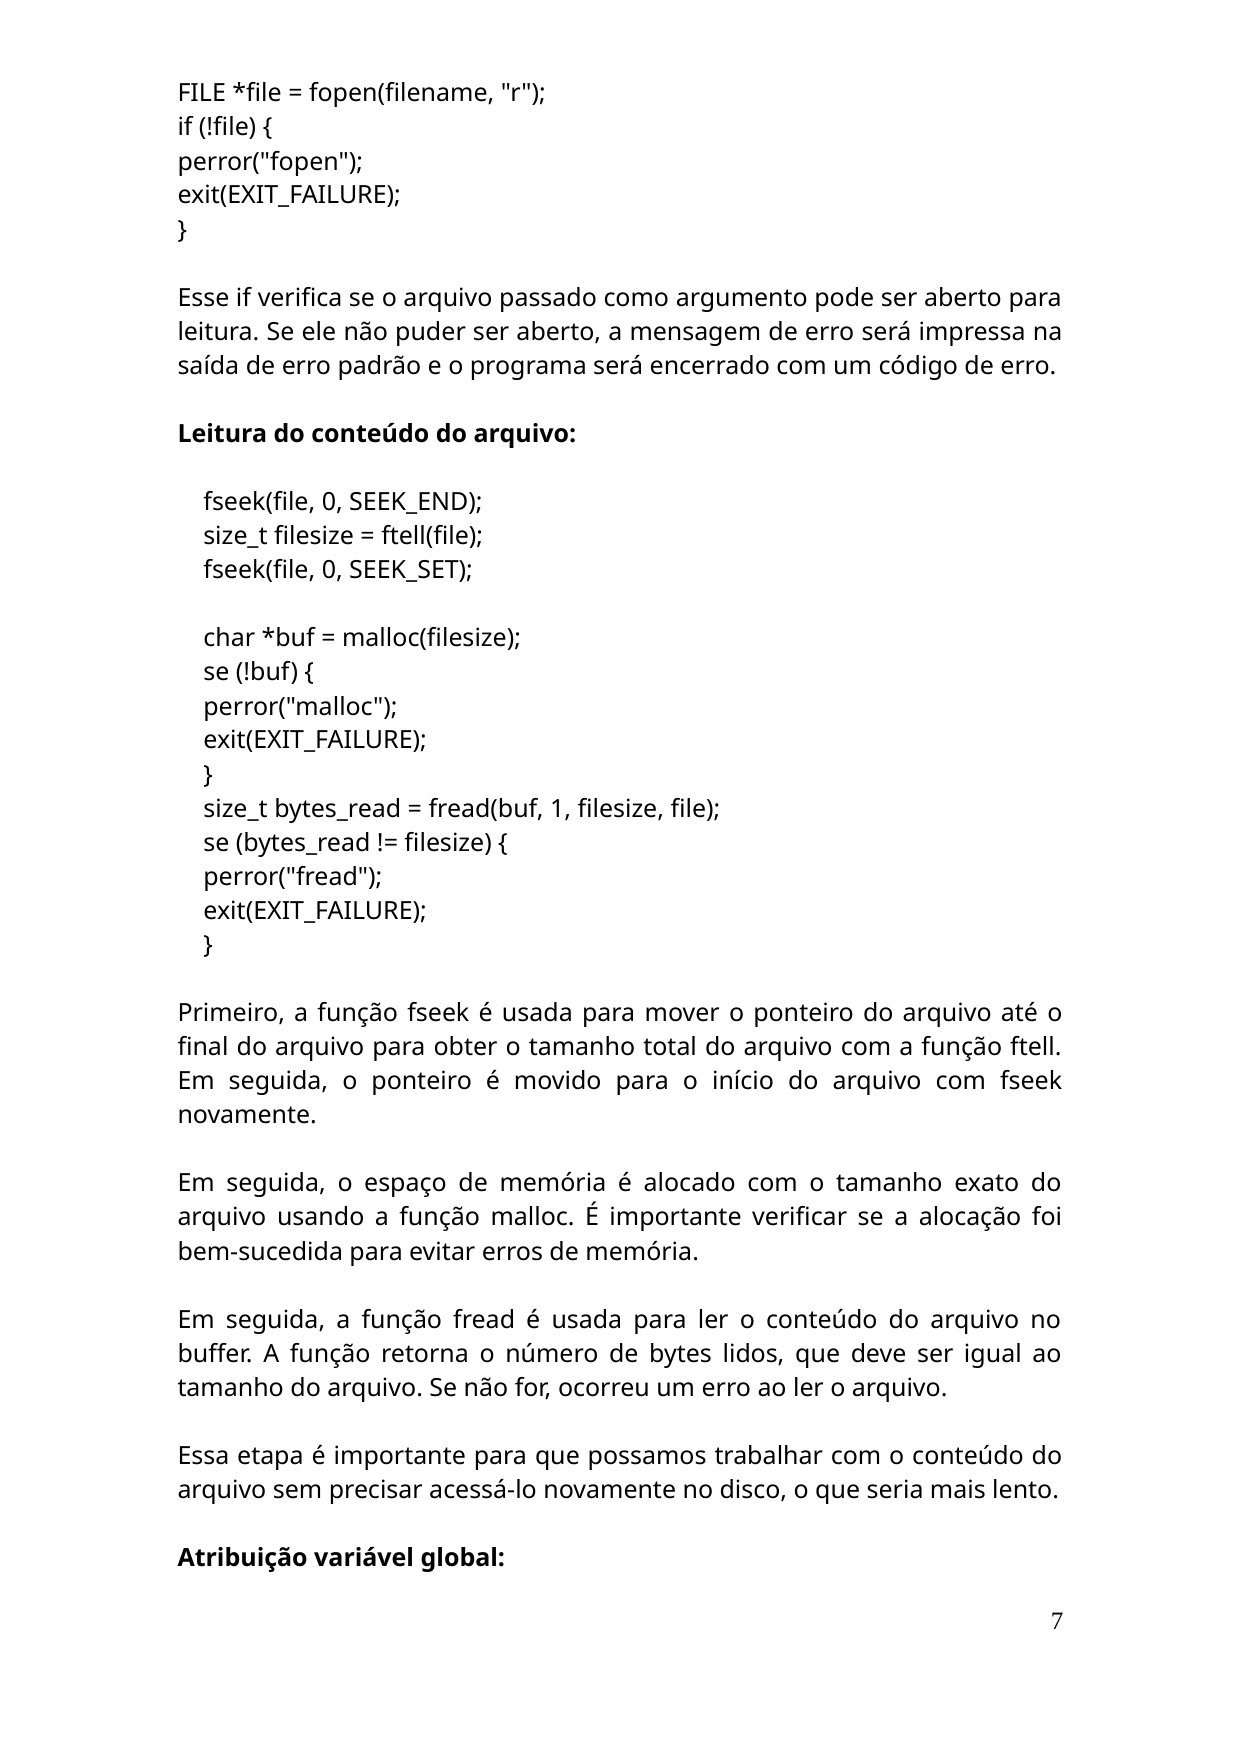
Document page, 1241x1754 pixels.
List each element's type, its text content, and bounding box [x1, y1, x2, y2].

text exit(EXIT_FAILURE); [177, 177, 1063, 211]
text fseek(file, 0, SEEK_END); [177, 484, 1063, 518]
text } [177, 756, 1063, 790]
text fseek(file, 0, SEEK_SET); [177, 552, 1063, 586]
text Esse if verifica se o arquivo passado como argumento pode ser aberto para leitura. Se ele não puder ser aberto, a mensagem de erro será impressa na saída de erro padrão e o programa será encerrado com um código de erro. [177, 279, 1063, 382]
text } [177, 211, 1063, 245]
text FILE *file = fopen(filename, "r"); [177, 75, 1063, 109]
text exit(EXIT_FAILURE); [177, 892, 1063, 927]
text Em seguida, o espaço de memória é alocado com o tamanho exato do arquivo usando a função malloc. É importante verificar se a alocação foi bem-sucedida para evitar erros de memória. [177, 1165, 1063, 1267]
text } [177, 927, 1063, 961]
text perror("malloc"); [177, 688, 1063, 722]
text size_t bytes_read = fread(buf, 1, filesize, file); [177, 790, 1063, 824]
text perror("fopen"); [177, 143, 1063, 177]
text Atribuição variável global: [177, 1540, 1063, 1574]
text se (bytes_read != filesize) { [177, 824, 1063, 858]
text Primeiro, a função fseek é usada para mover o ponteiro do arquivo até o final do arquivo para obter o tamanho total do arquivo com a função ftell. Em seguida, o ponteiro é movido para o início do arquivo com fseek novamente. [177, 995, 1063, 1131]
text size_t filesize = ftell(file); [177, 518, 1063, 552]
text se (!buf) { [177, 654, 1063, 688]
text Em seguida, a função fread é usada para ler o conteúdo do arquivo no buffer. A função retorna o número de bytes lidos, que deve ser igual ao tamanho do arquivo. Se não for, ocorreu um erro ao ler o arquivo. [177, 1301, 1063, 1403]
text char *buf = malloc(filesize); [177, 620, 1063, 654]
text Essa etapa é importante para que possamos trabalhar com o conteúdo do arquivo sem precisar acessá-lo novamente no disco, o que seria mais lento. [177, 1437, 1063, 1506]
text if (!file) { [177, 109, 1063, 143]
text exit(EXIT_FAILURE); [177, 722, 1063, 756]
text Leitura do conteúdo do arquivo: [177, 416, 1063, 450]
text perror("fread"); [177, 858, 1063, 892]
